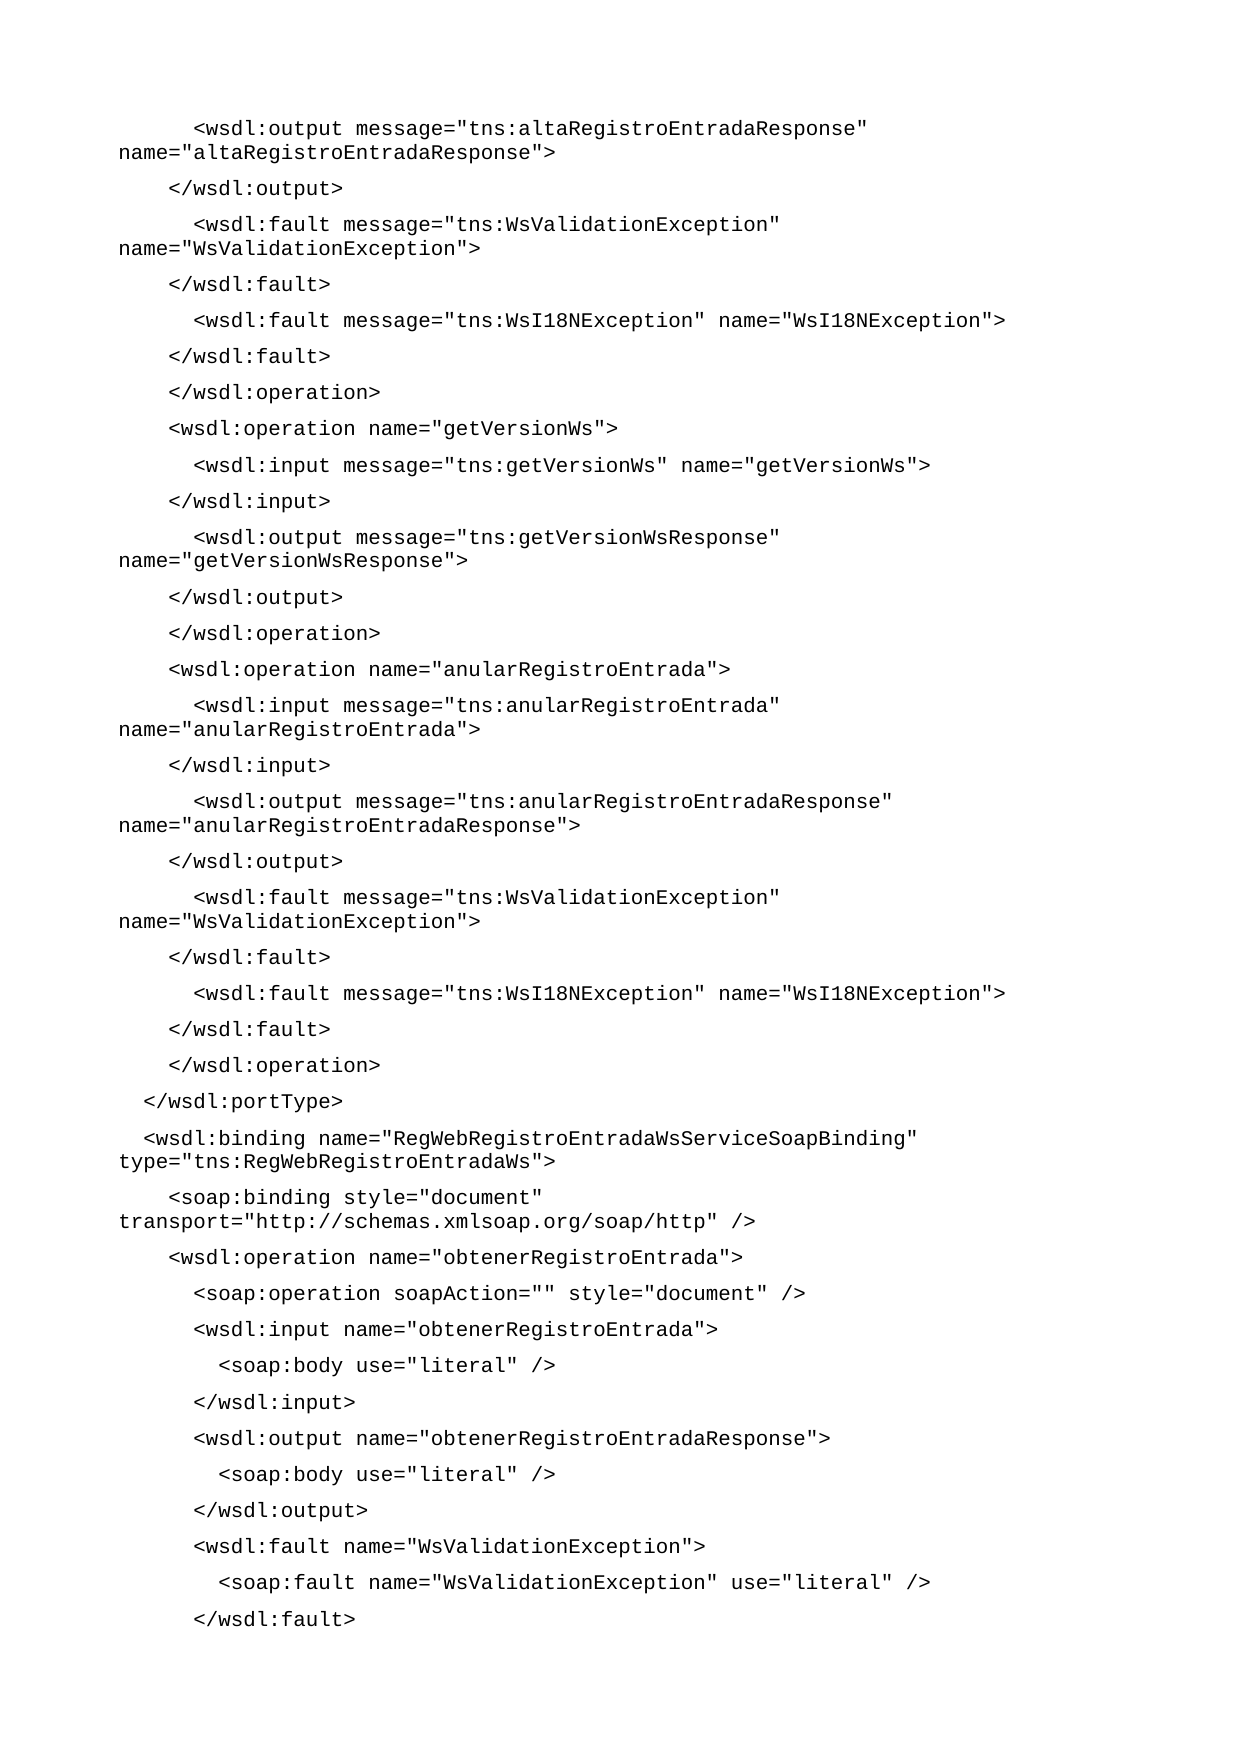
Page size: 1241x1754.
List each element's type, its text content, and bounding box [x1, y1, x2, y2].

text </wsdl:fault> [118, 1019, 1122, 1043]
text <wsdl:operation name="getVersionWs"> [118, 418, 1122, 442]
text <wsdl:output message="tns:altaRegistroEntradaResponse" name="altaRegistroEntradaResponse"> [118, 118, 1122, 165]
text <wsdl:fault message="tns:WsValidationException" name="WsValidationException"> [118, 887, 1122, 934]
text <wsdl:fault name="WsValidationException"> [118, 1536, 1122, 1560]
text <soap:fault name="WsValidationException" use="literal" /> [118, 1572, 1122, 1596]
text </wsdl:operation> [118, 1055, 1122, 1079]
text </wsdl:output> [118, 1500, 1122, 1524]
text </wsdl:output> [118, 587, 1122, 610]
text <wsdl:operation name="anularRegistroEntrada"> [118, 659, 1122, 683]
text </wsdl:fault> [118, 346, 1122, 370]
text </wsdl:output> [118, 178, 1122, 202]
text <wsdl:fault message="tns:WsI18NException" name="WsI18NException"> [118, 983, 1122, 1007]
text <soap:body use="literal" /> [118, 1356, 1122, 1379]
text </wsdl:fault> [118, 274, 1122, 297]
text </wsdl:operation> [118, 623, 1122, 646]
text <wsdl:fault message="tns:WsValidationException" name="WsValidationException"> [118, 214, 1122, 261]
text </wsdl:fault> [118, 1608, 1122, 1632]
text <wsdl:input name="obtenerRegistroEntrada"> [118, 1319, 1122, 1343]
text </wsdl:operation> [118, 382, 1122, 406]
text <soap:body use="literal" /> [118, 1464, 1122, 1488]
text <wsdl:output message="tns:anularRegistroEntradaResponse" name="anularRegistroEntradaResponse"> [118, 791, 1122, 838]
text <wsdl:input message="tns:getVersionWs" name="getVersionWs"> [118, 454, 1122, 478]
text </wsdl:output> [118, 851, 1122, 874]
text <wsdl:output name="obtenerRegistroEntradaResponse"> [118, 1428, 1122, 1451]
text </wsdl:fault> [118, 947, 1122, 970]
text </wsdl:input> [118, 1392, 1122, 1415]
text <wsdl:output message="tns:getVersionWsResponse" name="getVersionWsResponse"> [118, 527, 1122, 574]
text <soap:operation soapAction="" style="document" /> [118, 1283, 1122, 1307]
text <wsdl:input message="tns:anularRegistroEntrada" name="anularRegistroEntrada"> [118, 695, 1122, 742]
text </wsdl:input> [118, 491, 1122, 514]
text </wsdl:portType> [118, 1091, 1122, 1115]
text <soap:binding style="document" transport="http://schemas.xmlsoap.org/soap/http" /> [118, 1187, 1122, 1234]
text <wsdl:binding name="RegWebRegistroEntradaWsServiceSoapBinding" type="tns:RegWebRegistroEntradaWs"> [118, 1127, 1122, 1175]
text <wsdl:operation name="obtenerRegistroEntrada"> [118, 1247, 1122, 1271]
text </wsdl:input> [118, 755, 1122, 778]
text <wsdl:fault message="tns:WsI18NException" name="WsI18NException"> [118, 310, 1122, 334]
